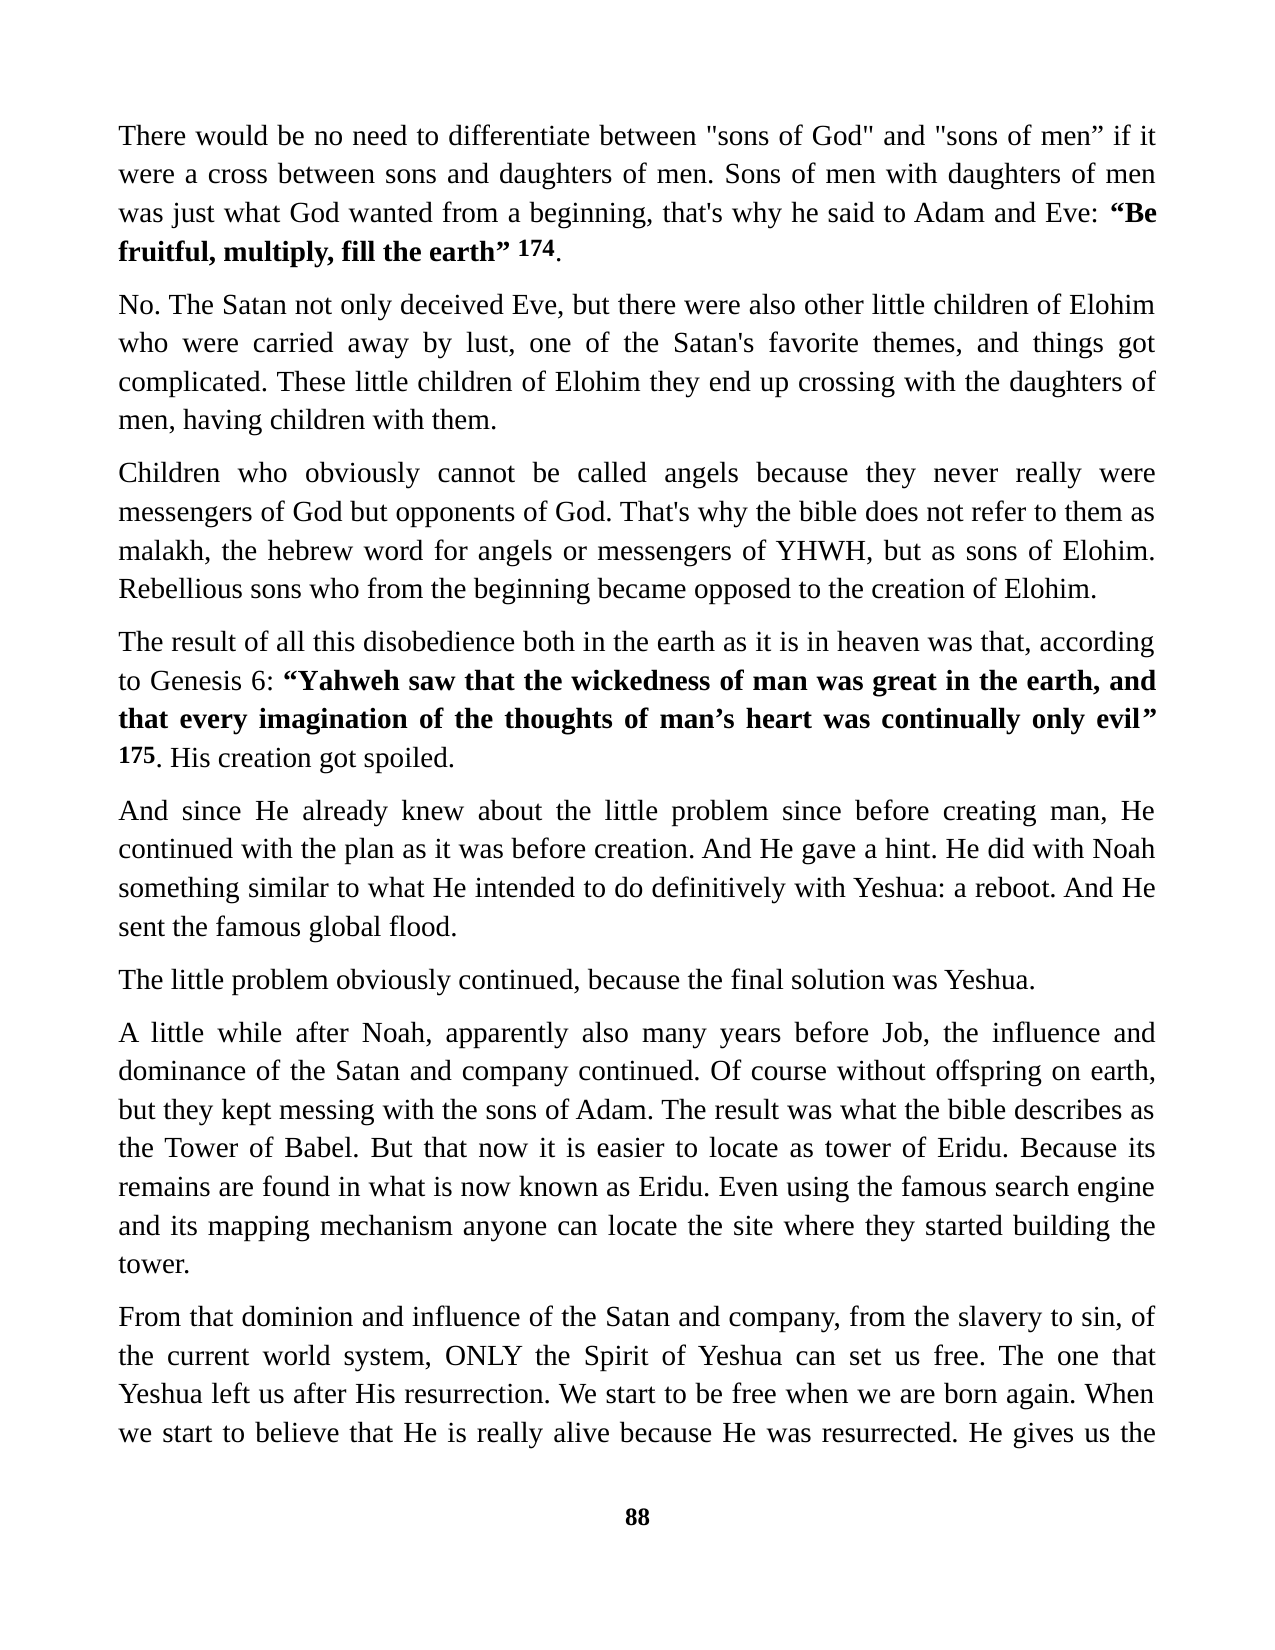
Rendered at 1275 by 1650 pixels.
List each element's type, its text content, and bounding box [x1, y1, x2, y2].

text From that dominion and influence of the Satan and company, from the slavery to sin, of the current world system, ONLY the Spirit of Yeshua can set us free. The one that Yeshua left us after His resurrection. We start to be free when we are born again. When we start to believe that He is really alive because He was resurrected. He gives us the [118, 1299, 1157, 1448]
text No. The Satan not only deceived Eve, but there were also other little children of Elohim who were carried away by lust, one of the Satan's favorite themes, and things got complicated. These little children of Elohim they end up crossing with the daughters of men, having children with them. [118, 287, 1157, 436]
text And since He already knew about the little problem since before creating man, He continued with the plan as it was before creation. And He gave a hint. He did with Noah something similar to what He intended to do definitively with Yeshua: a reboot. And He sent the famous global flood. [118, 793, 1157, 942]
text The little problem obviously continued, because the final solution was Yeshua. [118, 962, 1157, 995]
text A little while after Noah, apparently also many years before Job, the influence and dominance of the Satan and company continued. Of course without offspring on earth, but they kept messing with the sons of Adam. The result was what the bible describes as the Tower of Babel. But that now it is easier to locate as tower of Eridu. Because its remains are found in what is now known as Eridu. Even using the famous search engine and its mapping mechanism anyone can locate the site where they started building the tower. [118, 1015, 1157, 1280]
text Children who obviously cannot be called angels because they never really were messengers of God but opponents of God. That's why the bible does not refer to them as malakh, the hebrew word for angels or messengers of YHWH, but as sons of Elohim. Rebellious sons who from the beginning became opposed to the creation of Elohim. [118, 456, 1157, 605]
text The result of all this disobedience both in the earth as it is in heaven was that, according to Genesis 6: “Yahweh saw that the wickedness of man was great in the earth, and that every imagination of the thoughts of man’s heart was continually only evil” . His creation got spoiled. [118, 624, 1157, 773]
text There would be no need to differentiate between "sons of God" and "sons of men” if it were a cross between sons and daughters of men. Sons of men with daughters of men was just what God wanted from a beginning, that's why he said to Adam and Eve: “Be fruitful, multiply, fill the earth” . [118, 118, 1157, 267]
